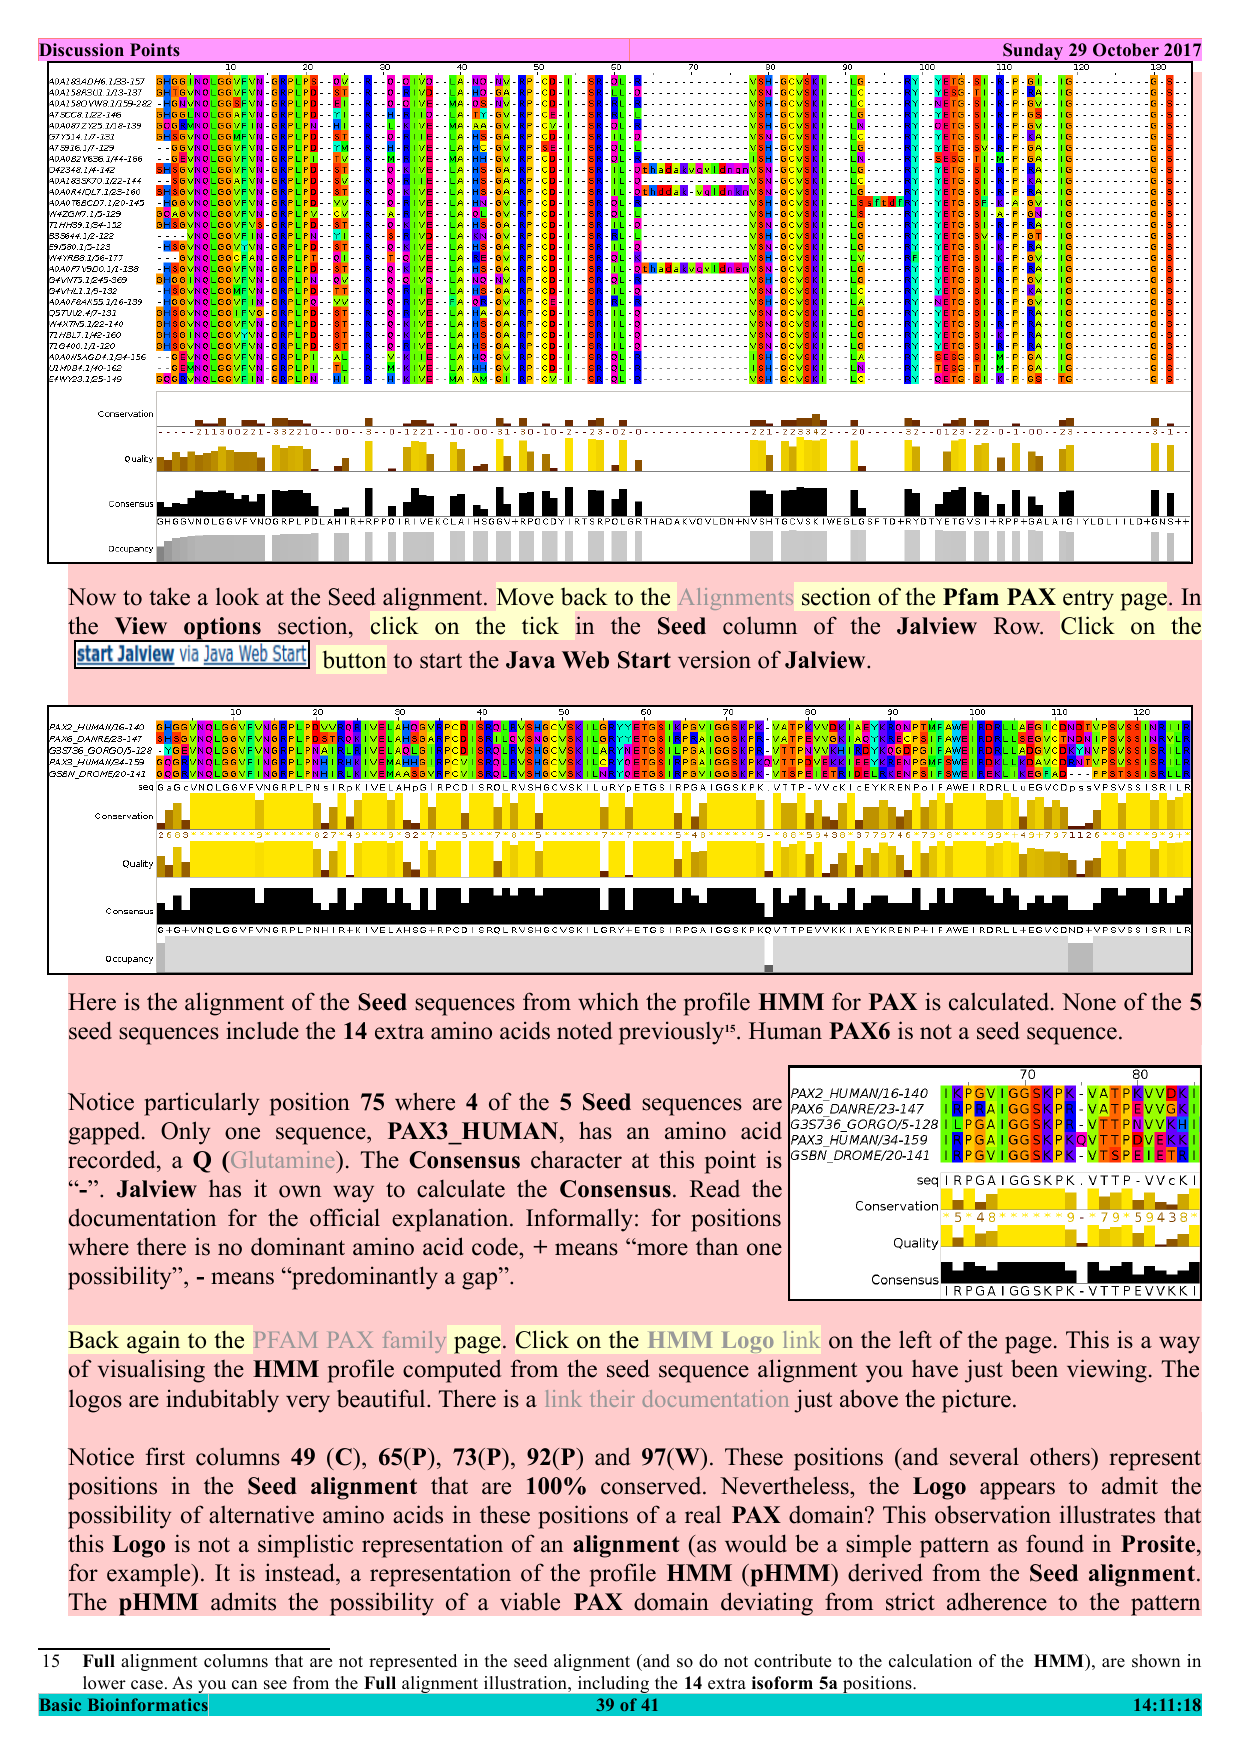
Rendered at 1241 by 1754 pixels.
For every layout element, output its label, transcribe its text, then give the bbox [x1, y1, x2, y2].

text Notice particularly position 75 where 4 of the 5 Seed sequences are gapped. Only one sequence, PAX3_HUMAN, has an amino acid recorded, a Q (Glutamine). The Consensus character at this point is “-”. Jalview has it own way to calculate the Consensus. Read the documentation for the official explanation. Informally: for positions where there is no dominant amino acid code, + means “more than one possibility”, - means “predominantly a gap”. [68, 1086, 788, 1290]
text Now to take a look at the Seed alignment. Move back to the Alignments section of the Pfam PAX entry page. In the View options section, click on the tick in the Seed column of the Jalview Row. Click on the button to start the Java Web Start version of Jalview. [68, 72, 1202, 674]
text Here is the alignment of the Seed sequences from which the profile HMM for PAX is calculated. None of the 5 seed sequences include the 14 extra amino acids noted previously. Human PAX6 is not a seed sequence. [68, 973, 1202, 1045]
picture [49, 707, 1191, 973]
picture [76, 642, 308, 667]
picture [49, 63, 1191, 562]
text Back again to the PFAM PAX family page. Click on the HMM Logo link on the left of the page. This is a way of visualising the HMM profile computed from the seed sequence alignment you have just been viewing. The logos are indubitably very beautiful. There is a link their documentation just above the picture. [68, 1325, 1202, 1412]
text Notice first columns 49 (C), 65(P), 73(P), 92(P) and 97(W). These positions (and several others) represent positions in the Seed alignment that are 100% conserved. Nevertheless, the Logo appears to admit the possibility of alternative amino acids in these positions of a real PAX domain? This observation illustrates that this Logo is not a simplistic representation of an alignment (as would be a simple pattern as found in Prosite, for example). It is instead, a representation of the profile HMM (pHMM) derived from the Seed alignment. The pHMM admits the possibility of a viable PAX domain deviating from strict adherence to the pattern [68, 1442, 1202, 1616]
text Full alignment columns that are not represented in the seed alignment (and so do not contribute to the calculation of the HMM), are shown in lower case. As you can see from the Full alignment illustration, including the 14 extra isoform 5a positions. [41, 1649, 1202, 1693]
picture [790, 1068, 1200, 1299]
